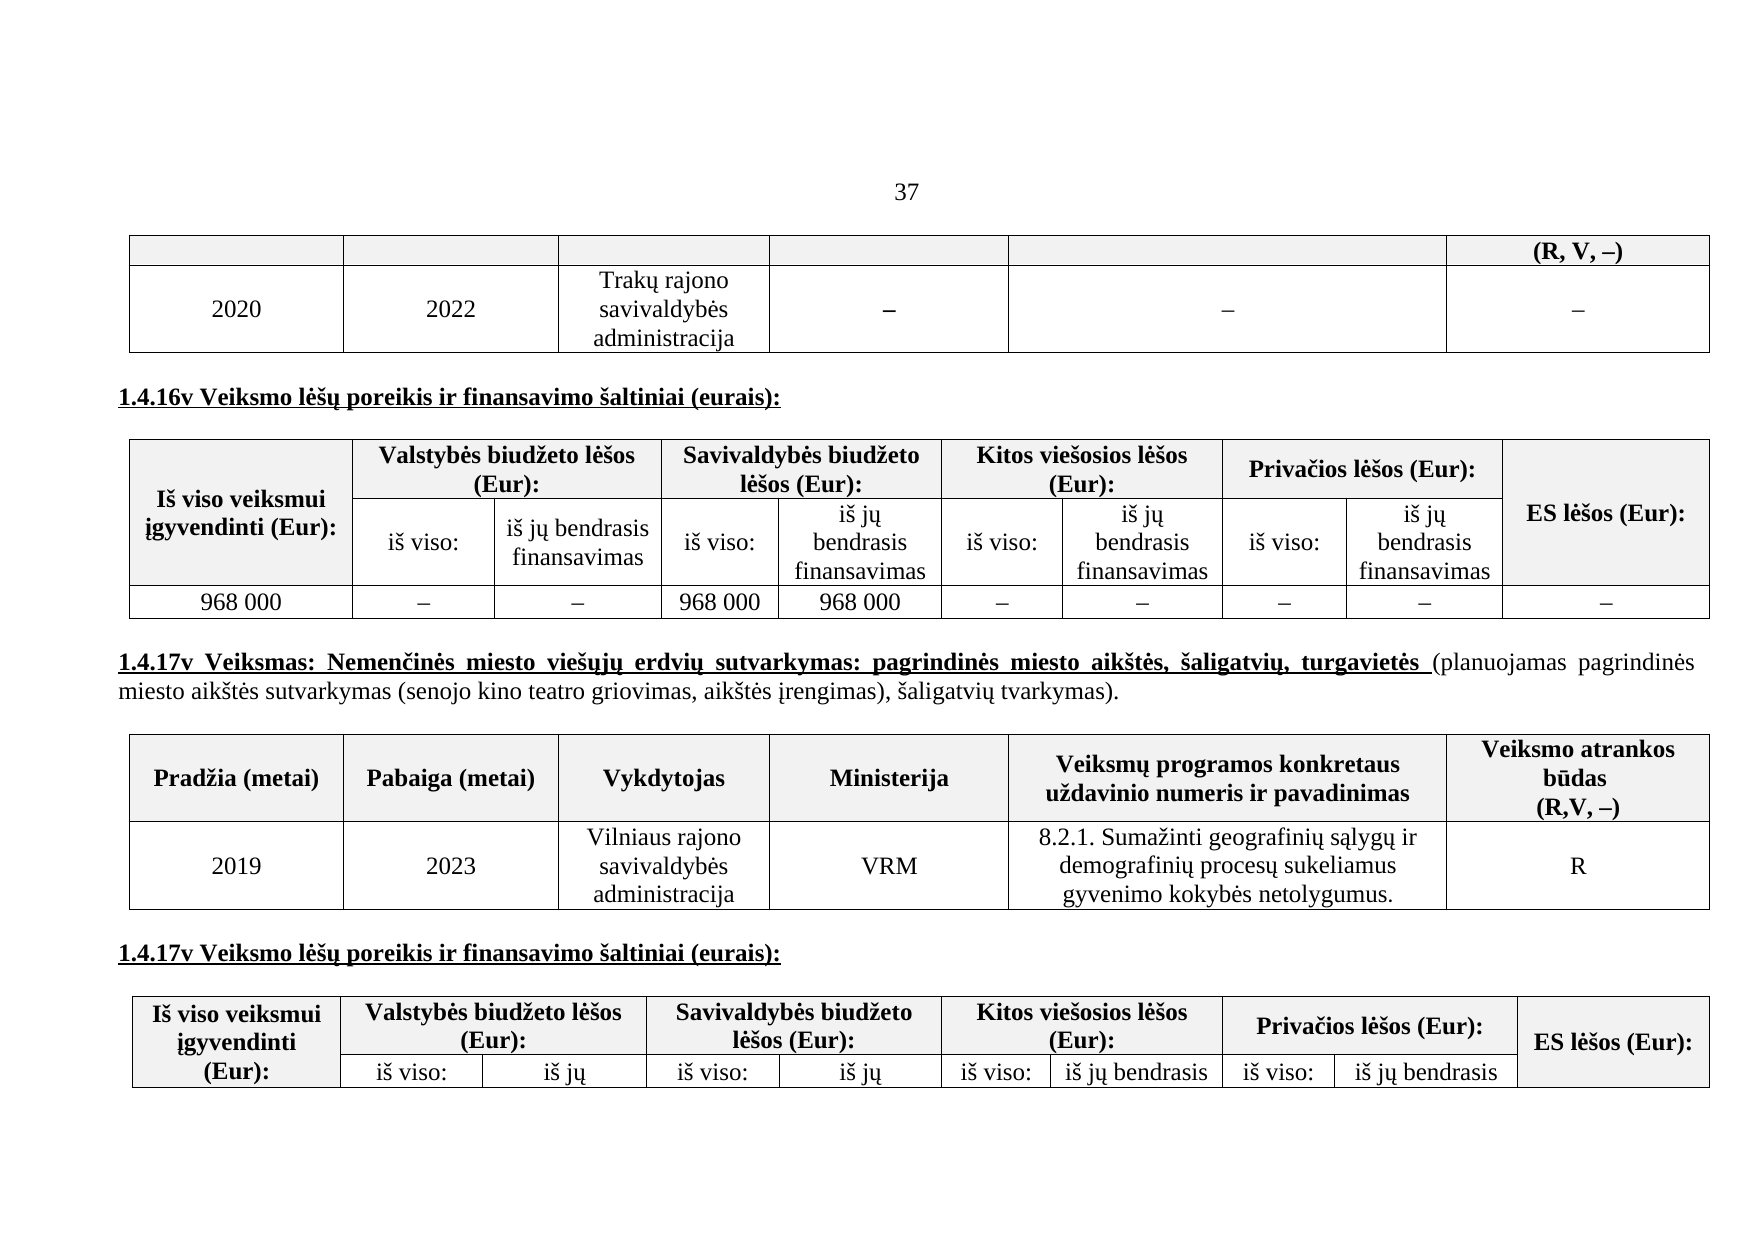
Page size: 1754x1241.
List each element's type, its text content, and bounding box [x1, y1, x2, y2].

table_cell 968 000 [779, 586, 941, 617]
table_cell Trakų rajono savivaldybės administracija [559, 266, 769, 352]
text 1.4.16v Veiksmo lėšų poreikis ir finansavimo šaltiniai (eurais): [118, 382, 1695, 410]
table_header Iš viso veiksmui įgyvendinti (Eur): [133, 997, 340, 1087]
table_header Savivaldybės biudžeto lėšos (Eur): [662, 440, 941, 498]
table_header Iš viso veiksmui įgyvendinti (Eur): [130, 440, 352, 585]
table_cell – [353, 586, 494, 617]
table_cell 2022 [344, 266, 558, 352]
table_cell iš jų bendrasis [1335, 1055, 1517, 1087]
table_cell iš jų [780, 1055, 941, 1087]
table_header ES lėšos (Eur): [1503, 440, 1709, 585]
table_cell – [1063, 586, 1222, 617]
table_header Savivaldybės biudžeto lėšos (Eur): [647, 997, 941, 1054]
table_cell – [942, 586, 1062, 617]
table_cell 8.2.1. Sumažinti geografinių sąlygų ir demografinių procesų sukeliamus gyvenimo kokybės netolygumus. [1009, 822, 1446, 908]
table_cell iš viso: [662, 499, 778, 585]
table_header Pradžia (metai) [130, 735, 343, 821]
table_cell Vilniaus rajono savivaldybės administracija [559, 822, 769, 908]
table_cell 968 000 [130, 586, 352, 617]
table_header Veiksmų programos konkretaus uždavinio numeris ir pavadinimas [1009, 735, 1446, 821]
text 1.4.17v Veiksmo lėšų poreikis ir finansavimo šaltiniai (eurais): [118, 938, 1695, 967]
table_header Ministerija [770, 735, 1008, 821]
table_cell iš viso: [942, 499, 1062, 585]
table_cell iš jų [483, 1055, 646, 1087]
table_cell 968 000 [662, 586, 778, 617]
table_cell – [1347, 586, 1502, 617]
table_cell iš viso: [353, 499, 494, 585]
table_header Kitos viešosios lėšos (Eur): [942, 997, 1222, 1054]
table_cell iš viso: [1223, 1055, 1334, 1087]
text 1.4.17v Veiksmas: Nemenčinės miesto viešųjų erdvių sutvarkymas: pagrindinės miesto aikštės, šaligatvių, turgavietės (planuojamas pagrindinės miesto aikštės sutvarkymas (senojo kino teatro griovimas, aikštės įrengimas), šaligatvių tvarkymas). [118, 647, 1695, 705]
table_header ES lėšos (Eur): [1518, 997, 1709, 1087]
table_header Valstybės biudžeto lėšos (Eur): [341, 997, 646, 1054]
table_header Kitos viešosios lėšos (Eur): [942, 440, 1222, 498]
table_cell iš viso: [1223, 499, 1346, 585]
table_header [130, 236, 343, 264]
table_header Vykdytojas [559, 735, 769, 821]
table_header [1009, 236, 1446, 264]
table_header Privačios lėšos (Eur): [1223, 440, 1502, 498]
table_cell iš viso: [647, 1055, 779, 1087]
table_cell iš jų bendrasis [1051, 1055, 1222, 1087]
table_cell – [495, 586, 661, 617]
table_header Privačios lėšos (Eur): [1223, 997, 1517, 1054]
table_cell 2023 [344, 822, 558, 908]
table_cell iš viso: [341, 1055, 482, 1087]
table_cell R [1447, 822, 1709, 908]
table_cell – [1447, 266, 1709, 352]
table_header [770, 236, 1008, 264]
table_cell VRM [770, 822, 1008, 908]
table_cell iš jų bendrasis finansavimas [1063, 499, 1222, 585]
table_cell – [1009, 266, 1446, 352]
table_header Veiksmo atrankos būdas (R,V, –) [1447, 735, 1709, 821]
table_cell iš jų bendrasis finansavimas [779, 499, 941, 585]
table_header [559, 236, 769, 264]
table_cell iš viso: [942, 1055, 1050, 1087]
table_header [344, 236, 558, 264]
table_cell – [770, 266, 1008, 352]
table_header (R, V, –) [1447, 236, 1709, 264]
table_cell iš jų bendrasis finansavimas [495, 499, 661, 585]
table_cell – [1503, 586, 1709, 617]
table_cell iš jų bendrasis finansavimas [1347, 499, 1502, 585]
table_cell – [1223, 586, 1346, 617]
table_cell 2020 [130, 266, 343, 352]
table_header Pabaiga (metai) [344, 735, 558, 821]
table_header Valstybės biudžeto lėšos (Eur): [353, 440, 661, 498]
table_cell 2019 [130, 822, 343, 908]
